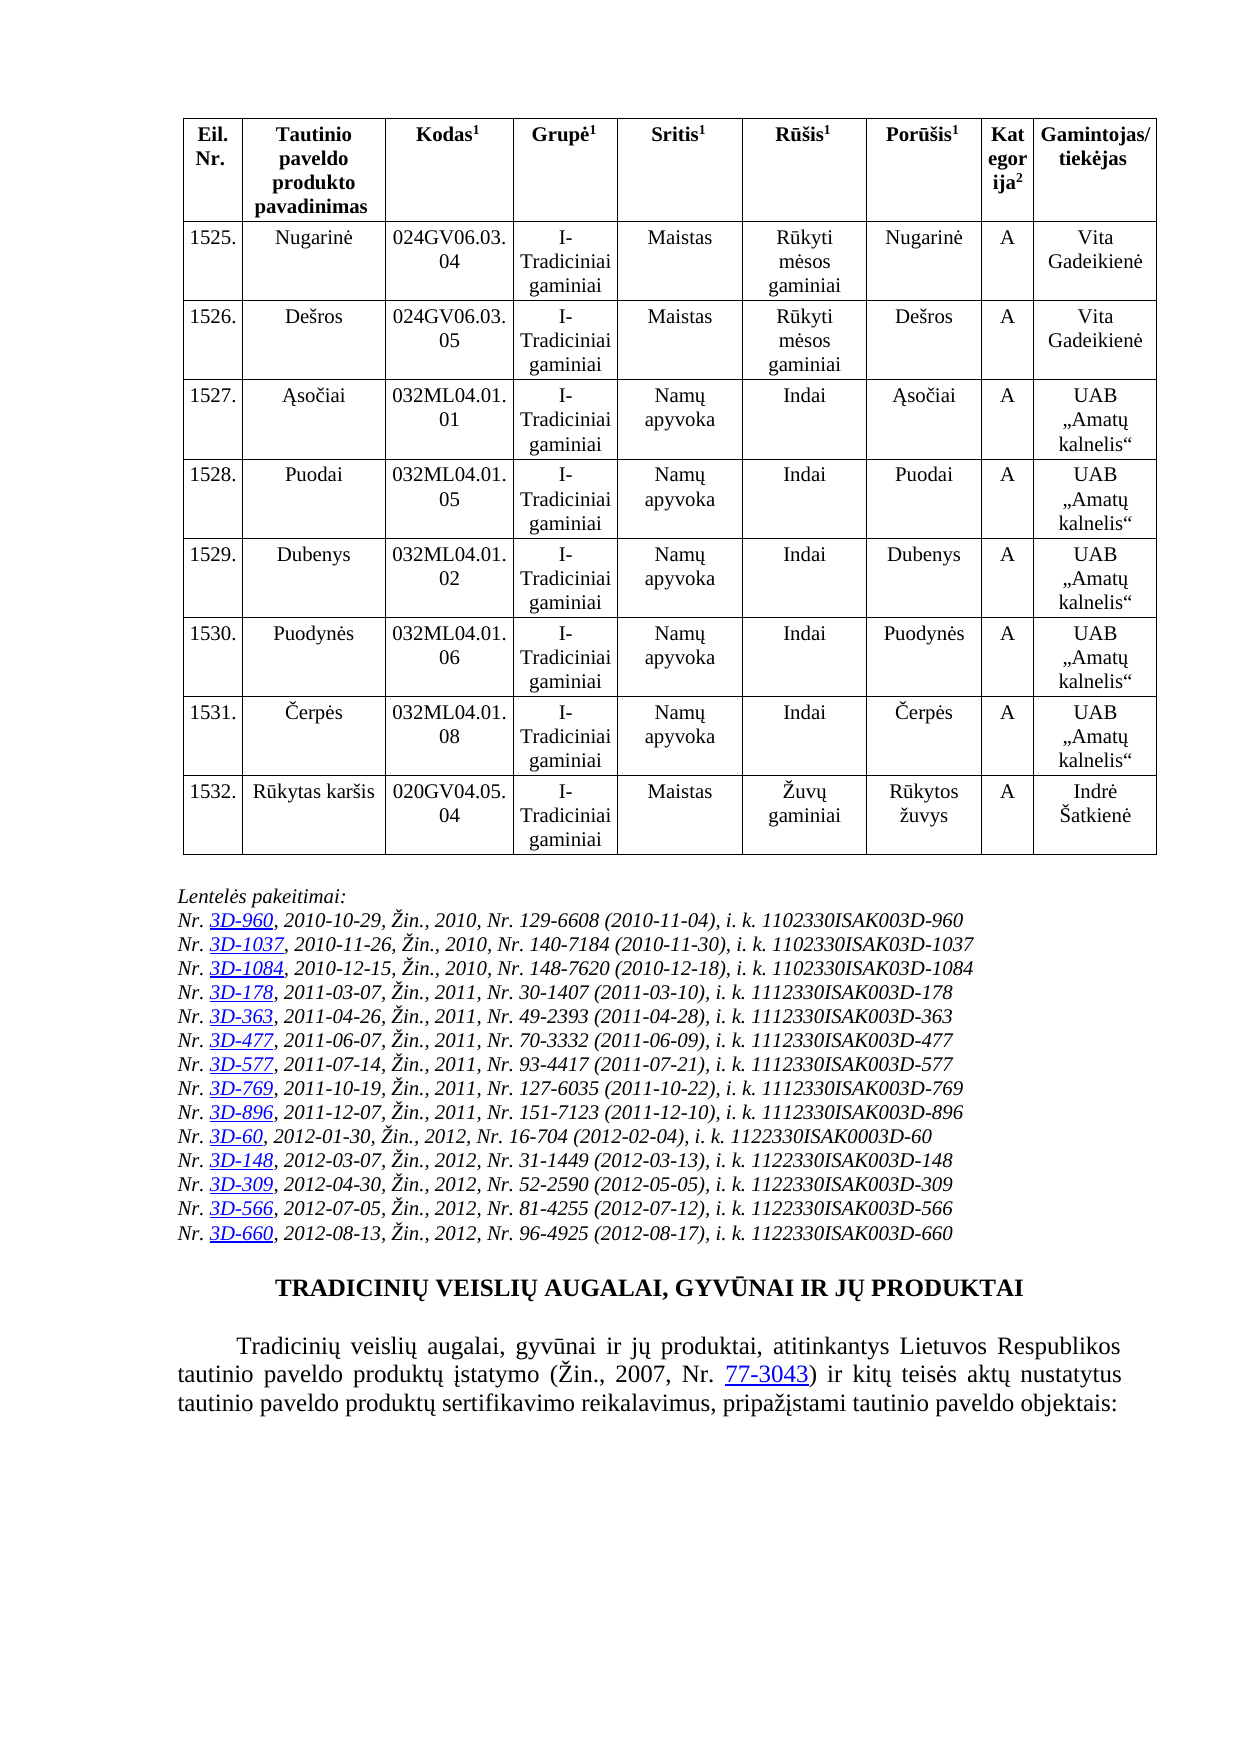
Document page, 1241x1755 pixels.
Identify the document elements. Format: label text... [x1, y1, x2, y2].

table_cell Vita Gadeikienė [1034, 301, 1156, 379]
table_cell Indai [743, 380, 866, 458]
table_cell 1528. [184, 460, 242, 537]
text Nr. 3D-60, 2012-01-30, Žin., 2012, Nr. 16-704 (2012-02-04), i. k. 1122330ISAK0003D-60 [177, 1124, 1122, 1148]
table_cell 1526. [184, 301, 242, 379]
table_cell Indai [743, 460, 866, 537]
table_cell A [982, 460, 1033, 537]
table_cell 1527. [184, 380, 242, 458]
table_cell A [982, 776, 1033, 854]
table_cell Puodai [867, 460, 981, 537]
table_cell A [982, 697, 1033, 775]
text Tradicinių veislių augalai, gyvūnai ir jų produktai, atitinkantys Lietuvos Respublikos tautinio paveldo produktų įstatymo (Žin., 2007, Nr. 77-3043) ir kitų teisės aktų nustatytus tautinio paveldo produktų sertifikavimo reikalavimus, pripažįstami tautinio paveldo objektais: [177, 1331, 1122, 1417]
table_cell I-Tradiciniai gaminiai [514, 301, 617, 379]
table_cell 1525. [184, 222, 242, 300]
table_cell Ąsočiai [243, 380, 385, 458]
table_cell A [982, 222, 1033, 300]
text Nr. 3D-477, 2011-06-07, Žin., 2011, Nr. 70-3332 (2011-06-09), i. k. 1112330ISAK003D-477 [177, 1028, 1122, 1052]
table_cell I-Tradiciniai gaminiai [514, 460, 617, 537]
table_cell Dešros [243, 301, 385, 379]
table_header Tautinio paveldo produkto pavadinimas [243, 119, 385, 221]
text Nr. 3D-178, 2011-03-07, Žin., 2011, Nr. 30-1407 (2011-03-10), i. k. 1112330ISAK003D-178 [177, 980, 1122, 1004]
table_cell 1530. [184, 618, 242, 696]
table_cell I-Tradiciniai gaminiai [514, 222, 617, 300]
table_cell Žuvų gaminiai [743, 776, 866, 854]
table_cell 024GV06.03.04 [386, 222, 513, 300]
table_cell Rūkyti mėsos gaminiai [743, 222, 866, 300]
table_cell Namų apyvoka [618, 697, 742, 775]
text Nr. 3D-960, 2010-10-29, Žin., 2010, Nr. 129-6608 (2010-11-04), i. k. 1102330ISAK003D-960 [177, 908, 1122, 932]
table_cell Ąsočiai [867, 380, 981, 458]
table_cell Indrė Šatkienė [1034, 776, 1156, 854]
table_cell Nugarinė [243, 222, 385, 300]
table_cell I-Tradiciniai gaminiai [514, 776, 617, 854]
table_header Kategorija2 [982, 119, 1033, 221]
text Nr. 3D-769, 2011-10-19, Žin., 2011, Nr. 127-6035 (2011-10-22), i. k. 1112330ISAK003D-769 [177, 1076, 1122, 1100]
table_cell Dešros [867, 301, 981, 379]
table_cell Vita Gadeikienė [1034, 222, 1156, 300]
table_cell UAB „Amatų kalnelis“ [1034, 460, 1156, 537]
table_cell 032ML04.01.02 [386, 539, 513, 617]
table_cell Maistas [618, 776, 742, 854]
table_cell Namų apyvoka [618, 460, 742, 537]
table_header Rūšis1 [743, 119, 866, 221]
table_cell Indai [743, 618, 866, 696]
table_cell UAB „Amatų kalnelis“ [1034, 380, 1156, 458]
table_cell 032ML04.01.05 [386, 460, 513, 537]
table_cell Puodai [243, 460, 385, 537]
table_cell I-Tradiciniai gaminiai [514, 618, 617, 696]
table_header Kodas1 [386, 119, 513, 221]
table_cell Puodynės [867, 618, 981, 696]
table_cell Indai [743, 539, 866, 617]
table_header Eil. Nr. [184, 119, 242, 221]
text Nr. 3D-660, 2012-08-13, Žin., 2012, Nr. 96-4925 (2012-08-17), i. k. 1122330ISAK003D-660 [177, 1220, 1122, 1244]
text TRADICINIŲ VEISLIŲ AUGALAI, GYVŪNAI IR JŲ PRODUKTAI [177, 1273, 1122, 1302]
table_cell Indai [743, 697, 866, 775]
table_cell Maistas [618, 301, 742, 379]
table_cell I-Tradiciniai gaminiai [514, 539, 617, 617]
table_cell Maistas [618, 222, 742, 300]
table_header Porūšis1 [867, 119, 981, 221]
text Nr. 3D-1037, 2010-11-26, Žin., 2010, Nr. 140-7184 (2010-11-30), i. k. 1102330ISAK03D-1037 [177, 932, 1122, 956]
table_cell UAB „Amatų kalnelis“ [1034, 539, 1156, 617]
text Nr. 3D-896, 2011-12-07, Žin., 2011, Nr. 151-7123 (2011-12-10), i. k. 1112330ISAK003D-896 [177, 1100, 1122, 1124]
text Nr. 3D-1084, 2010-12-15, Žin., 2010, Nr. 148-7620 (2010-12-18), i. k. 1102330ISAK03D-1084 [177, 956, 1122, 980]
text Nr. 3D-566, 2012-07-05, Žin., 2012, Nr. 81-4255 (2012-07-12), i. k. 1122330ISAK003D-566 [177, 1196, 1122, 1220]
table_cell Dubenys [867, 539, 981, 617]
table_cell Rūkyti mėsos gaminiai [743, 301, 866, 379]
table_cell Rūkytos žuvys [867, 776, 981, 854]
table_cell Rūkytas karšis [243, 776, 385, 854]
table_cell 024GV06.03.05 [386, 301, 513, 379]
table_cell A [982, 301, 1033, 379]
text Nr. 3D-577, 2011-07-14, Žin., 2011, Nr. 93-4417 (2011-07-21), i. k. 1112330ISAK003D-577 [177, 1052, 1122, 1076]
table_header Sritis1 [618, 119, 742, 221]
text Nr. 3D-309, 2012-04-30, Žin., 2012, Nr. 52-2590 (2012-05-05), i. k. 1122330ISAK003D-309 [177, 1172, 1122, 1196]
table_cell 032ML04.01.06 [386, 618, 513, 696]
table_cell Namų apyvoka [618, 618, 742, 696]
table_cell Puodynės [243, 618, 385, 696]
table_cell 032ML04.01.08 [386, 697, 513, 775]
table_cell 1531. [184, 697, 242, 775]
table_cell A [982, 380, 1033, 458]
table_cell UAB „Amatų kalnelis“ [1034, 697, 1156, 775]
table_cell Čerpės [867, 697, 981, 775]
table_cell Dubenys [243, 539, 385, 617]
table_cell Namų apyvoka [618, 539, 742, 617]
table_header Grupė1 [514, 119, 617, 221]
text Lentelės pakeitimai: [177, 883, 1122, 908]
table_cell 1532. [184, 776, 242, 854]
text Nr. 3D-148, 2012-03-07, Žin., 2012, Nr. 31-1449 (2012-03-13), i. k. 1122330ISAK003D-148 [177, 1148, 1122, 1172]
table_cell A [982, 539, 1033, 617]
table_cell I-Tradiciniai gaminiai [514, 697, 617, 775]
table_cell 1529. [184, 539, 242, 617]
table_cell Čerpės [243, 697, 385, 775]
table_cell 020GV04.05.04 [386, 776, 513, 854]
table_cell I-Tradiciniai gaminiai [514, 380, 617, 458]
table_header Gamintojas/ tiekėjas [1034, 119, 1156, 221]
table_cell 032ML04.01.01 [386, 380, 513, 458]
table_cell A [982, 618, 1033, 696]
text Nr. 3D-363, 2011-04-26, Žin., 2011, Nr. 49-2393 (2011-04-28), i. k. 1112330ISAK003D-363 [177, 1004, 1122, 1028]
table_cell Nugarinė [867, 222, 981, 300]
table_cell Namų apyvoka [618, 380, 742, 458]
table_cell UAB „Amatų kalnelis“ [1034, 618, 1156, 696]
